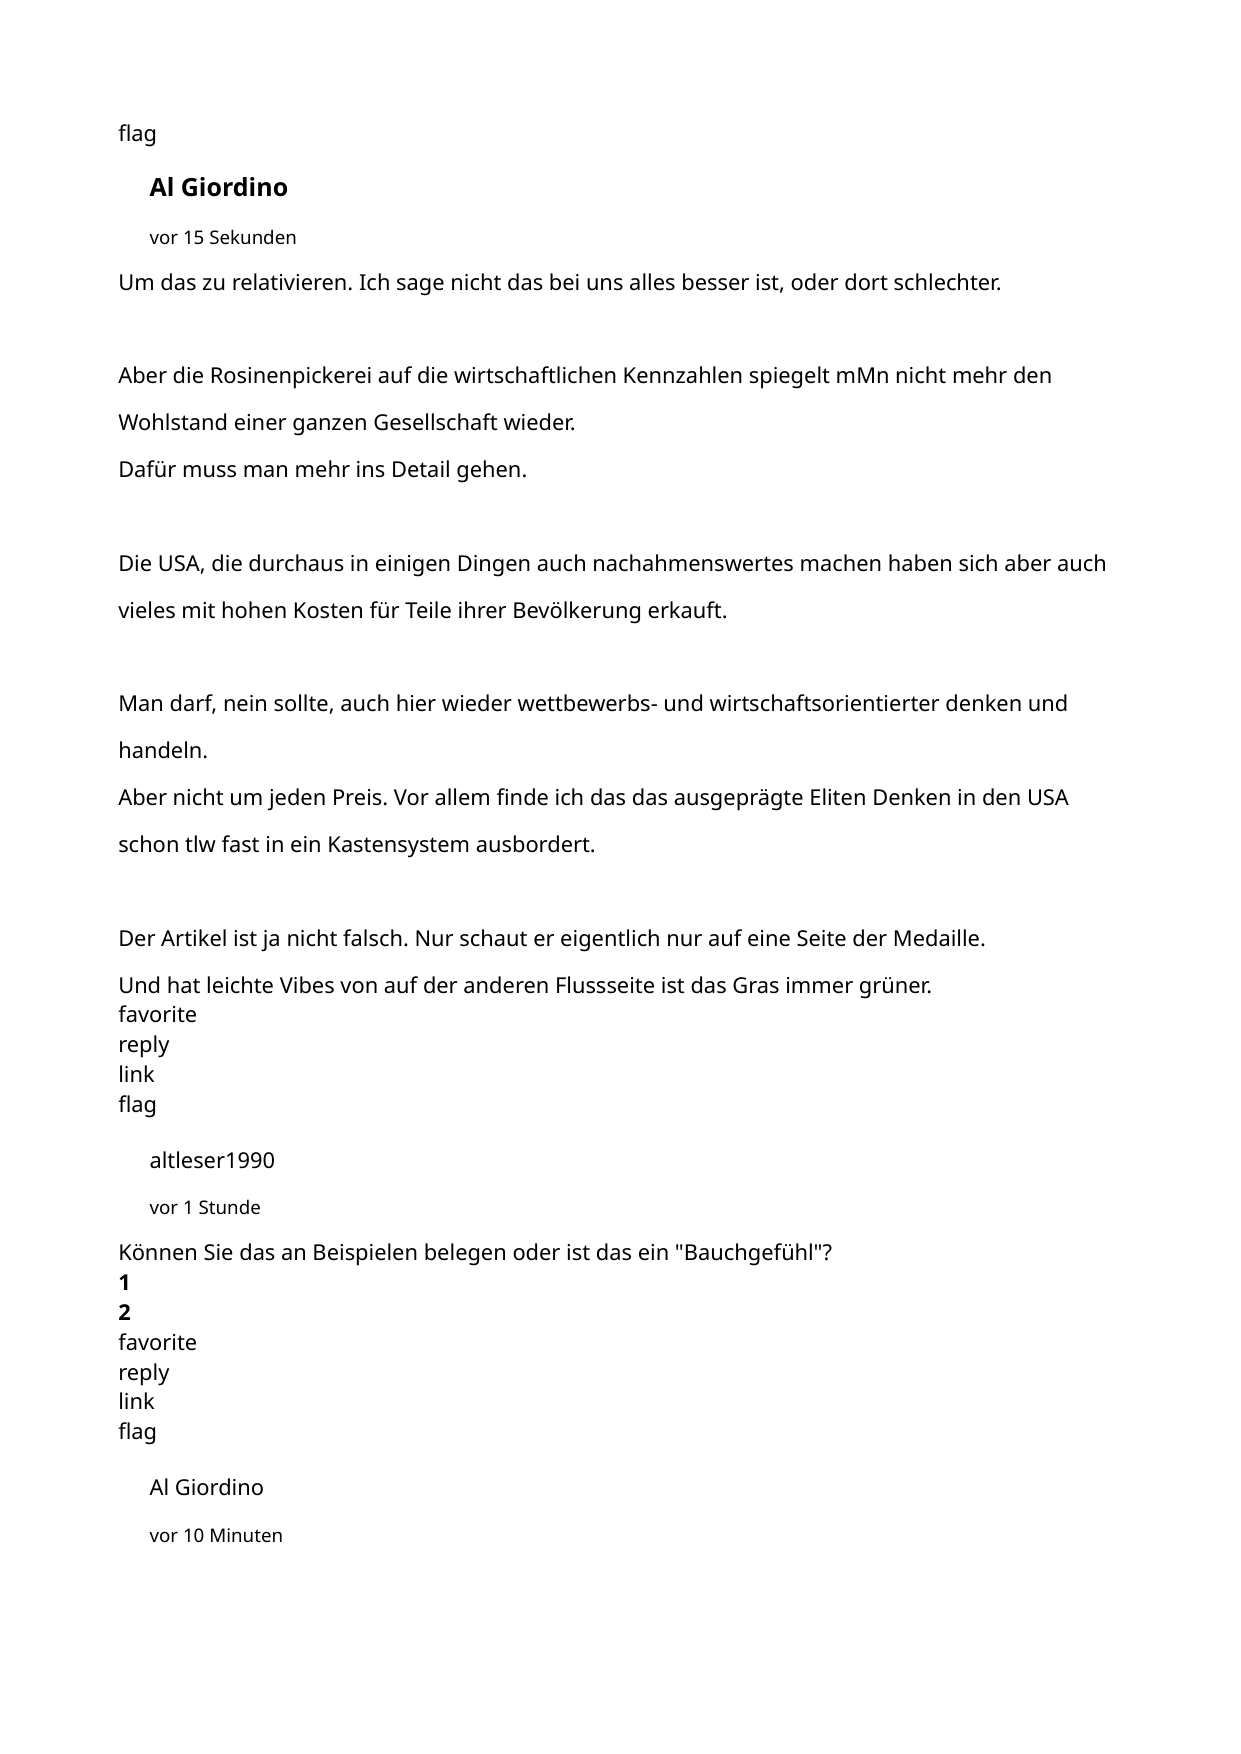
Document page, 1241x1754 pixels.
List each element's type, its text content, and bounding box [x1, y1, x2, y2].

text vor 15 Sekunden [149, 220, 1122, 249]
text reply [118, 1029, 1122, 1059]
text vor 10 Minuten [149, 1518, 1122, 1547]
text Al Giordino [149, 1461, 1114, 1502]
text Al Giordino [149, 163, 1114, 204]
text link [118, 1386, 1122, 1416]
text favorite [118, 1327, 1122, 1356]
text Können Sie das an Beispielen belegen oder ist das ein "Bauchgefühl"? [118, 1220, 1122, 1267]
text 2 [118, 1297, 1122, 1327]
text flag [118, 118, 1122, 148]
text reply [118, 1356, 1122, 1386]
text altleser1990 [149, 1134, 1114, 1175]
text 1 [118, 1267, 1122, 1297]
text Um das zu relativieren. Ich sage nicht das bei uns alles besser ist, oder dort schlechter. Aber die Rosinenpickerei auf die wirtschaftlichen Kennzahlen spiegelt mMn nicht mehr den Wohlstand einer ganzen Gesellschaft wieder. Dafür muss man mehr ins Detail gehen. Die USA, die durchaus in einigen Dingen auch nachahmenswertes machen haben sich aber auch vieles mit hohen Kosten für Teile ihrer Bevölkerung erkauft. Man darf, nein sollte, auch hier wieder wettbewerbs- und wirtschaftsorientierter denken und handeln. Aber nicht um jeden Preis. Vor allem finde ich das das ausgeprägte Eliten Denken in den USA schon tlw fast in ein Kastensystem ausbordert. Der Artikel ist ja nicht falsch. Nur schaut er eigentlich nur auf eine Seite der Medaille. Und hat leichte Vibes von auf der anderen Flussseite ist das Gras immer grüner. [118, 249, 1122, 999]
text favorite [118, 999, 1122, 1029]
text flag [118, 1089, 1122, 1119]
text flag [118, 1416, 1122, 1446]
text vor 1 Stunde [149, 1191, 1122, 1220]
text link [118, 1059, 1122, 1089]
